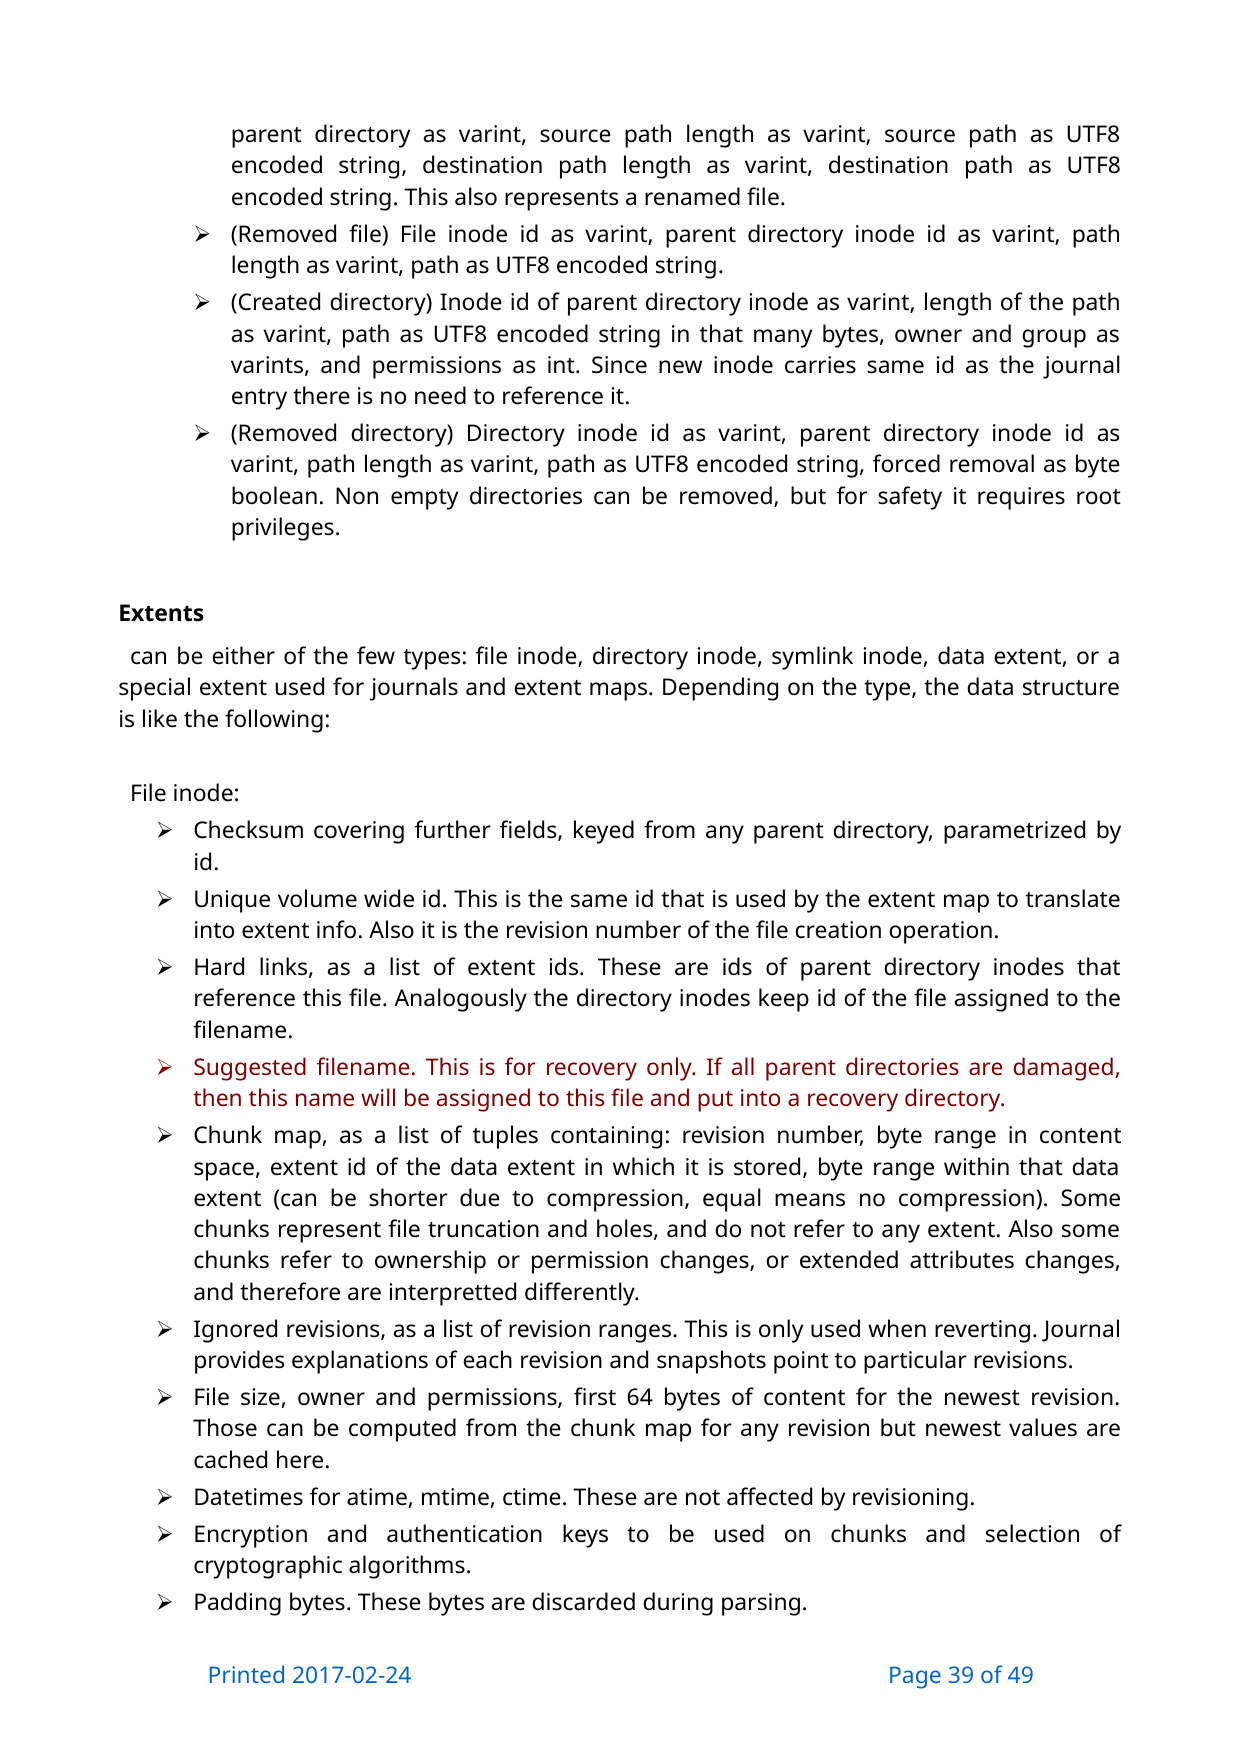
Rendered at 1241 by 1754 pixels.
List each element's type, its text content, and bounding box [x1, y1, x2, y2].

list Suggested filename. This is for recovery only. If all parent directories are damaged, then this name will be assigned to this file and put into a recovery directory. [156, 1051, 1122, 1113]
text can be either of the few types: file inode, directory inode, symlink inode, data extent, or a special extent used for journals and extent maps. Depending on the type, the data structure is like the following: [118, 640, 1122, 734]
list Ignored revisions, as a list of revision ranges. This is only used when reverting. Journal provides explanations of each revision and snapshots point to particular revisions. [156, 1313, 1122, 1375]
list parent directory as varint, source path length as varint, source path as UTF8 encoded string, destination path length as varint, destination path as UTF8 encoded string. This also represents a renamed file. [193, 118, 1122, 212]
text File inode: [118, 777, 1122, 808]
list Padding bytes. These bytes are discarded during parsing. [156, 1586, 1122, 1618]
list Hard links, as a list of extent ids. These are ids of parent directory inodes that reference this file. Analogously the directory inodes keep id of the file assigned to the filename. [156, 951, 1122, 1045]
list Checksum covering further fields, keyed from any parent directory, parametrized by id. [156, 814, 1122, 877]
list Unique volume wide id. This is the same id that is used by the extent map to translate into extent info. Also it is the revision number of the file creation operation. [156, 883, 1122, 945]
list Encryption and authentication keys to be used on chunks and selection of cryptographic algorithms. [156, 1518, 1122, 1580]
subtitle Extents [118, 597, 1122, 628]
list Datetimes for atime, mtime, ctime. These are not affected by revisioning. [156, 1481, 1122, 1512]
list File size, owner and permissions, first 64 bytes of content for the newest revision. Those can be computed from the chunk map for any revision but newest values are cached here. [156, 1381, 1122, 1475]
list (Removed file) File inode id as varint, parent directory inode id as varint, path length as varint, path as UTF8 encoded string. [193, 218, 1122, 280]
list (Removed directory) Directory inode id as varint, parent directory inode id as varint, path length as varint, path as UTF8 encoded string, forced removal as byte boolean. Non empty directories can be removed, but for safety it requires root privileges. [193, 417, 1122, 542]
list (Created directory) Inode id of parent directory inode as varint, length of the path as varint, path as UTF8 encoded string in that many bytes, owner and group as varints, and permissions as int. Since new inode carries same id as the journal entry there is no need to reference it. [193, 286, 1122, 411]
list Chunk map, as a list of tuples containing: revision number, byte range in content space, extent id of the data extent in which it is stored, byte range within that data extent (can be shorter due to compression, equal means no compression). Some chunks represent file truncation and holes, and do not refer to any extent. Also some chunks refer to ownership or permission changes, or extended attributes changes, and therefore are interpretted differently. [156, 1119, 1122, 1307]
